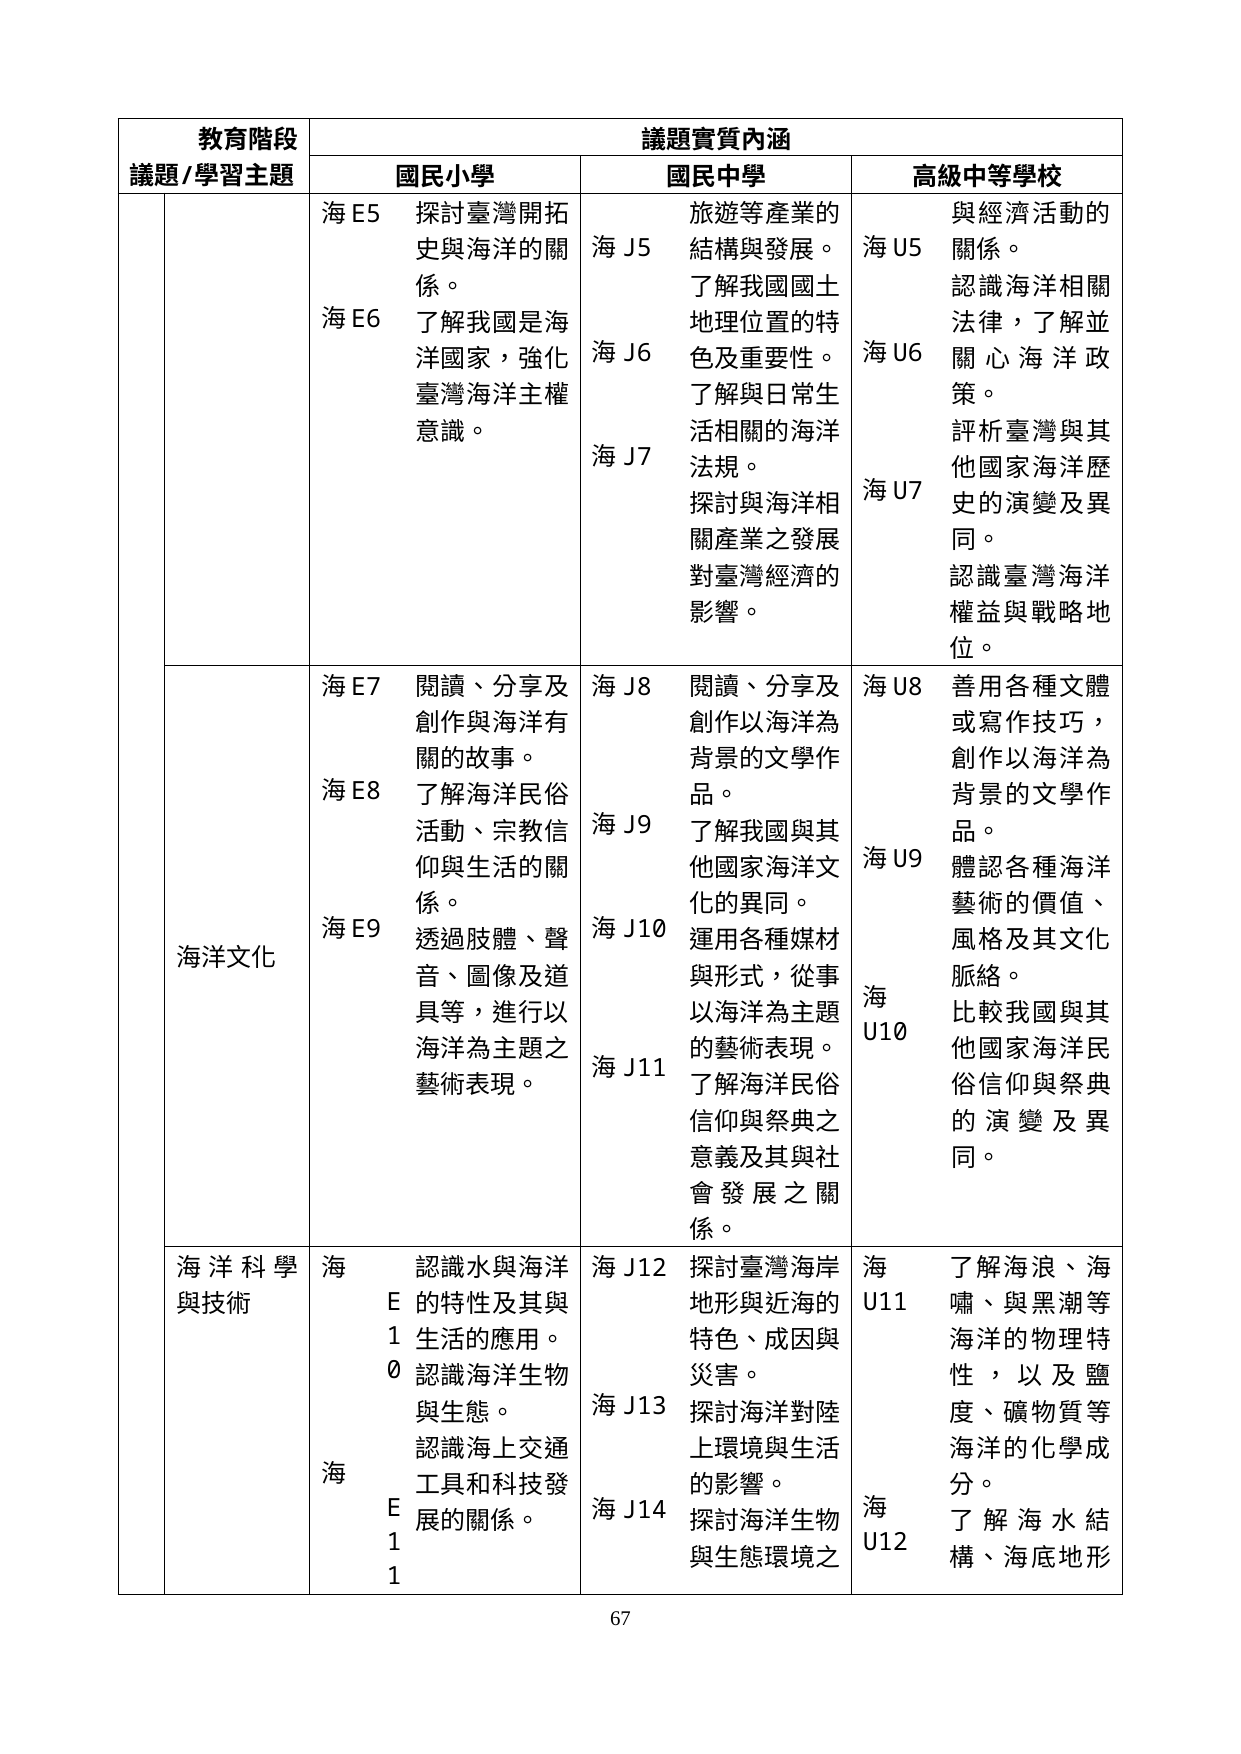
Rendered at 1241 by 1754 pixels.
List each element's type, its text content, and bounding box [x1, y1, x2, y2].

table_cell [165, 194, 309, 665]
table_cell 海J8 海J9 海J10 海J11 [581, 666, 678, 1246]
table_cell 海E10 海E11 [310, 1247, 403, 1594]
table_cell [119, 194, 164, 1594]
table_cell 了解海浪、海嘯、與黑潮等海洋的物理特性，以及鹽度、礦物質等海洋的化學成分。 了解海水結構、海底地形 [938, 1247, 1122, 1594]
table_cell 海洋文化 [165, 666, 309, 1246]
table_cell 海洋科學與技術 [165, 1247, 309, 1594]
table_cell 海E5 海E6 [310, 194, 403, 665]
table_header 教育階段 議題/學習主題 [119, 119, 309, 193]
table_cell 海E7 海E8 海E9 [310, 666, 403, 1246]
table_cell 海U5 海U6 海U7 [852, 194, 938, 665]
table_cell 探討臺灣海岸地形與近海的特色、成因與災害。 探討海洋對陸上環境與生活的影響。 探討海洋生物與生態環境之 [678, 1247, 851, 1594]
table_cell 與經濟活動的關係。 認識海洋相關法律，了解並關心海洋政策。 評析臺灣與其他國家海洋歷史的演變及異同。 認識臺灣海洋權益與戰略地位。 [938, 194, 1122, 665]
table_cell 善用各種文體或寫作技巧，創作以海洋為背景的文學作品。 體認各種海洋藝術的價值、風格及其文化脈絡。 比較我國與其他國家海洋民俗信仰與祭典的演變及異同。 [938, 666, 1122, 1246]
table_cell 旅遊等產業的結構與發展。 了解我國國土地理位置的特色及重要性。 了解與日常生活相關的海洋法規。 探討與海洋相關產業之發展對臺灣經濟的影響。 [678, 194, 851, 665]
table_cell 海U11 海U12 [852, 1247, 938, 1594]
table_cell 探討臺灣開拓史與海洋的關係。 了解我國是海洋國家，強化臺灣海洋主權意識。 [404, 194, 580, 665]
table_cell 海J5 海J6 海J7 [581, 194, 678, 665]
table_cell 閱讀、分享及創作以海洋為背景的文學作品。 了解我國與其他國家海洋文化的異同。 運用各種媒材與形式，從事以海洋為主題的藝術表現。 了解海洋民俗信仰與祭典之意義及其與社會發展之關係。 [678, 666, 851, 1246]
table_cell 高級中等學校 [852, 156, 1122, 193]
table_cell 海U8 海U9 海U10 [852, 666, 938, 1246]
table_cell 認識水與海洋的特性及其與生活的應用。 認識海洋生物與生態。 認識海上交通工具和科技發展的關係。 [404, 1247, 580, 1594]
table_cell 國民中學 [581, 156, 851, 193]
table_cell 國民小學 [310, 156, 580, 193]
table_cell 海J12 海J13 海J14 [581, 1247, 678, 1594]
table_header 議題實質內涵 [310, 119, 1122, 155]
table_cell 閱讀、分享及創作與海洋有關的故事。 了解海洋民俗活動、宗教信仰與生活的關係。 透過肢體、聲音、圖像及道具等，進行以海洋為主題之藝術表現。 [404, 666, 580, 1246]
